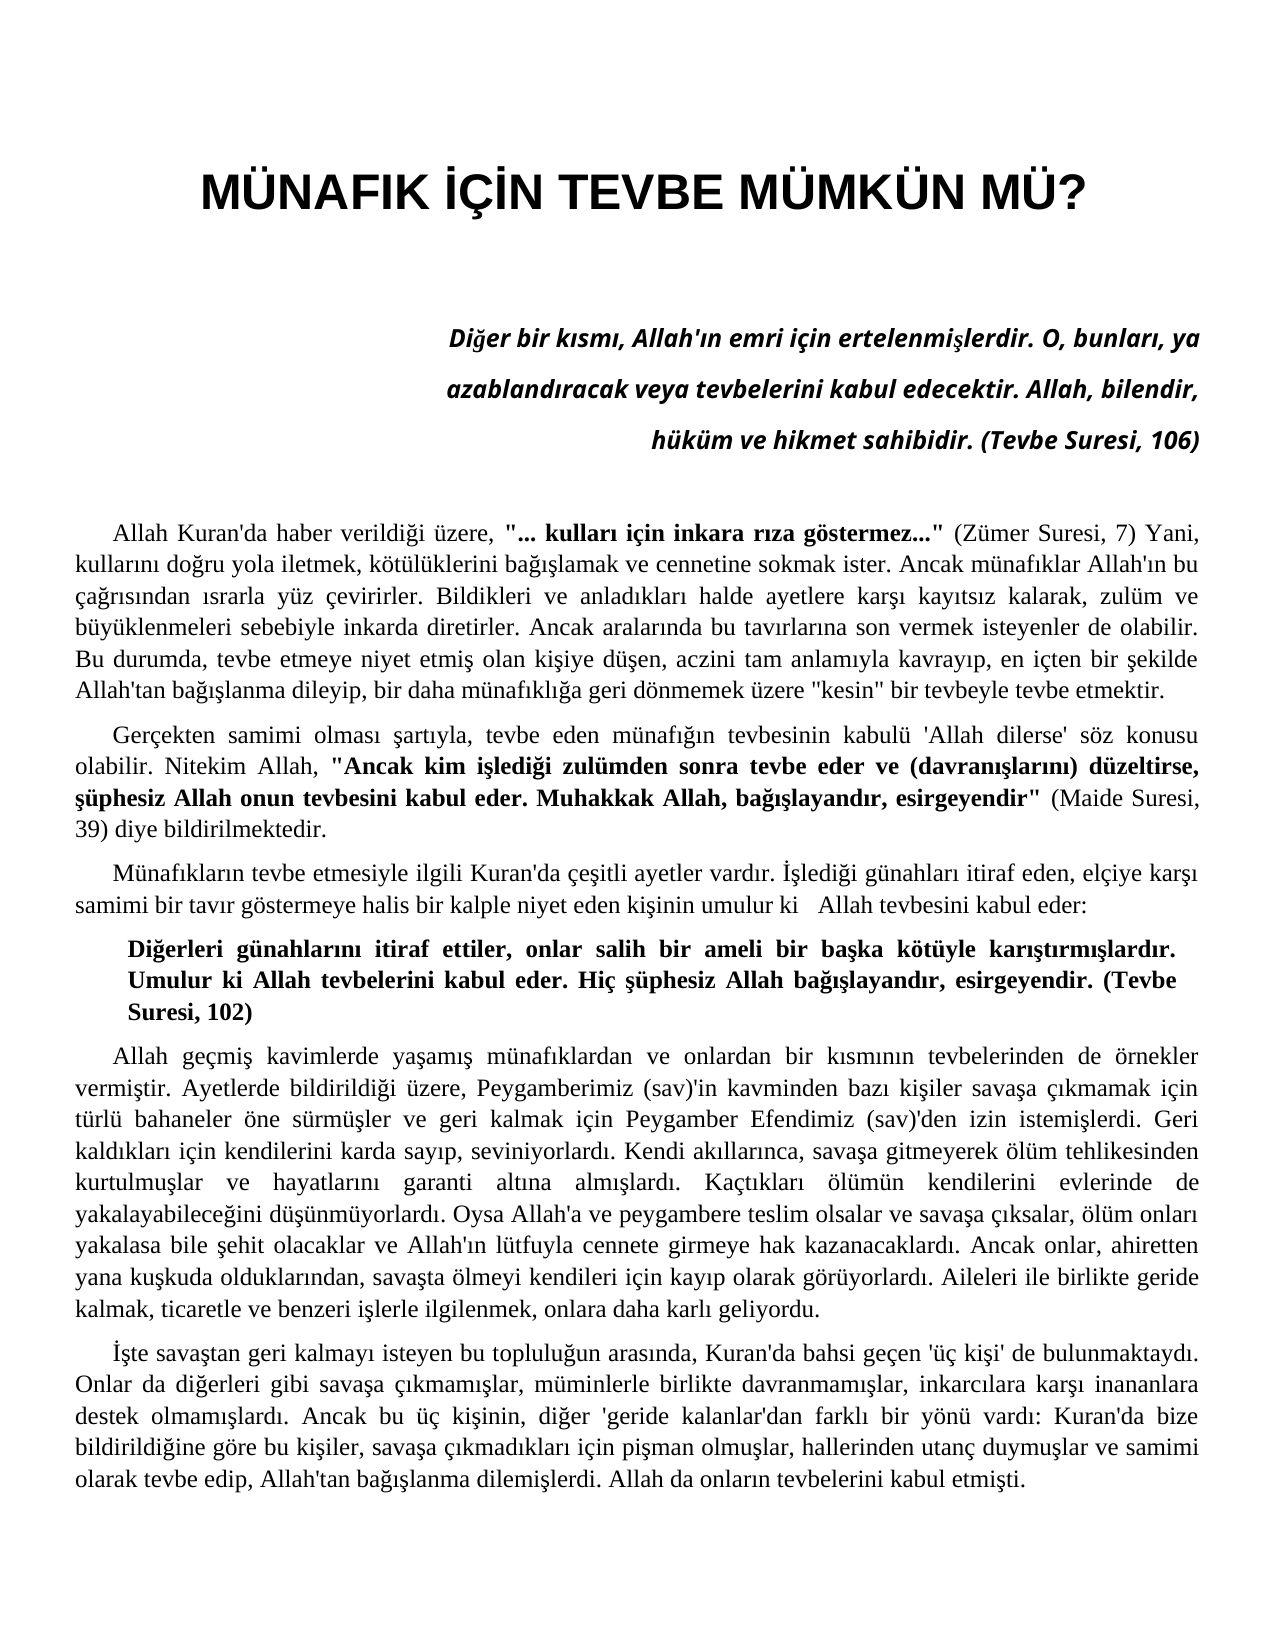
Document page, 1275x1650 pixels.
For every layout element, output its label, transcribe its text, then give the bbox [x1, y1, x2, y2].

subtitle MÜNAFIK İÇİN TEVBE MÜMKÜN MÜ? [75, 162, 1200, 220]
text Diğer bir kısmı, Allah'ın emri için ertelenmişlerdir. O, bunları, ya azablandıracak veya tevbelerini kabul edecektir. Allah, bilendir, hüküm ve hikmet sahibidir. (Tevbe Suresi, 106) [400, 321, 1200, 457]
text İşte savaştan geri kalmayı isteyen bu topluluğun arasında, Kuran'da bahsi geçen 'üç kişi' de bulunmaktaydı. Onlar da diğerleri gibi savaşa çıkmamışlar, müminlerle birlikte davranmamışlar, inkarcılara karşı inananlara destek olmamışlardı. Ancak bu üç kişinin, diğer 'geride kalanlar'dan farklı bir yönü vardı: Kuran'da bize bildirildiğine göre bu kişiler, savaşa çıkmadıkları için pişman olmuşlar, hallerinden utanç duymuşlar ve samimi olarak tevbe edip, Allah'tan bağışlanma dilemişlerdi. Allah da onların tevbelerini kabul etmişti. [75, 1338, 1200, 1493]
text Allah Kuran'da haber verildiği üzere, "... kulları için inkara rıza göstermez..." (Zümer Suresi, 7) Yani, kullarını doğru yola iletmek, kötülüklerini bağışlamak ve cennetine sokmak ister. Ancak münafıklar Allah'ın bu çağrısından ısrarla yüz çevirirler. Bildikleri ve anladıkları halde ayetlere karşı kayıtsız kalarak, zulüm ve büyüklenmeleri sebebiyle inkarda diretirler. Ancak aralarında bu tavırlarına son vermek isteyenler de olabilir. Bu durumda, tevbe etmeye niyet etmiş olan kişiye düşen, aczini tam anlamıyla kavrayıp, en içten bir şekilde Allah'tan bağışlanma dileyip, bir daha münafıklığa geri dönmemek üzere "kesin" bir tevbeyle tevbe etmektir. [75, 518, 1200, 704]
text Gerçekten samimi olması şartıyla, tevbe eden münafığın tevbesinin kabulü 'Allah dilerse' söz konusu olabilir. Nitekim Allah, "Ancak kim işlediği zulümden sonra tevbe eder ve (davranışlarını) düzeltirse, şüphesiz Allah onun tevbesini kabul eder. Muhakkak Allah, bağışlayandır, esirgeyendir" (Maide Suresi, 39) diye bildirilmektedir. [75, 720, 1200, 843]
text Allah geçmiş kavimlerde yaşamış münafıklardan ve onlardan bir kısmının tevbelerinden de örnekler vermiştir. Ayetlerde bildirildiği üzere, Peygamberimiz (sav)'in kavminden bazı kişiler savaşa çıkmamak için türlü bahaneler öne sürmüşler ve geri kalmak için Peygamber Efendimiz (sav)'den izin istemişlerdi. Geri kaldıkları için kendilerini karda sayıp, seviniyorlardı. Kendi akıllarınca, savaşa gitmeyerek ölüm tehlikesinden kurtulmuşlar ve hayatlarını garanti altına almışlardı. Kaçtıkları ölümün kendilerini evlerinde de yakalayabileceğini düşünmüyorlardı. Oysa Allah'a ve peygambere teslim olsalar ve savaşa çıksalar, ölüm onları yakalasa bile şehit olacaklar ve Allah'ın lütfuyla cennete girmeye hak kazanacaklardı. Ancak onlar, ahiretten yana kuşkuda olduklarından, savaşta ölmeyi kendileri için kayıp olarak görüyorlardı. Aileleri ile birlikte geride kalmak, ticaretle ve benzeri işlerle ilgilenmek, onlara daha karlı geliyordu. [75, 1041, 1200, 1322]
text Diğerleri günahlarını itiraf ettiler, onlar salih bir ameli bir başka kötüyle karıştırmışlardır. Umulur ki Allah tevbelerini kabul eder. Hiç şüphesiz Allah bağışlayandır, esirgeyendir. (Tevbe Suresi, 102) [127, 934, 1177, 1026]
text Münafıkların tevbe etmesiyle ilgili Kuran'da çeşitli ayetler vardır. İşlediği günahları itiraf eden, elçiye karşı samimi bir tavır göstermeye halis bir kalple niyet eden kişinin umulur ki Allah tevbesini kabul eder: [75, 858, 1200, 919]
